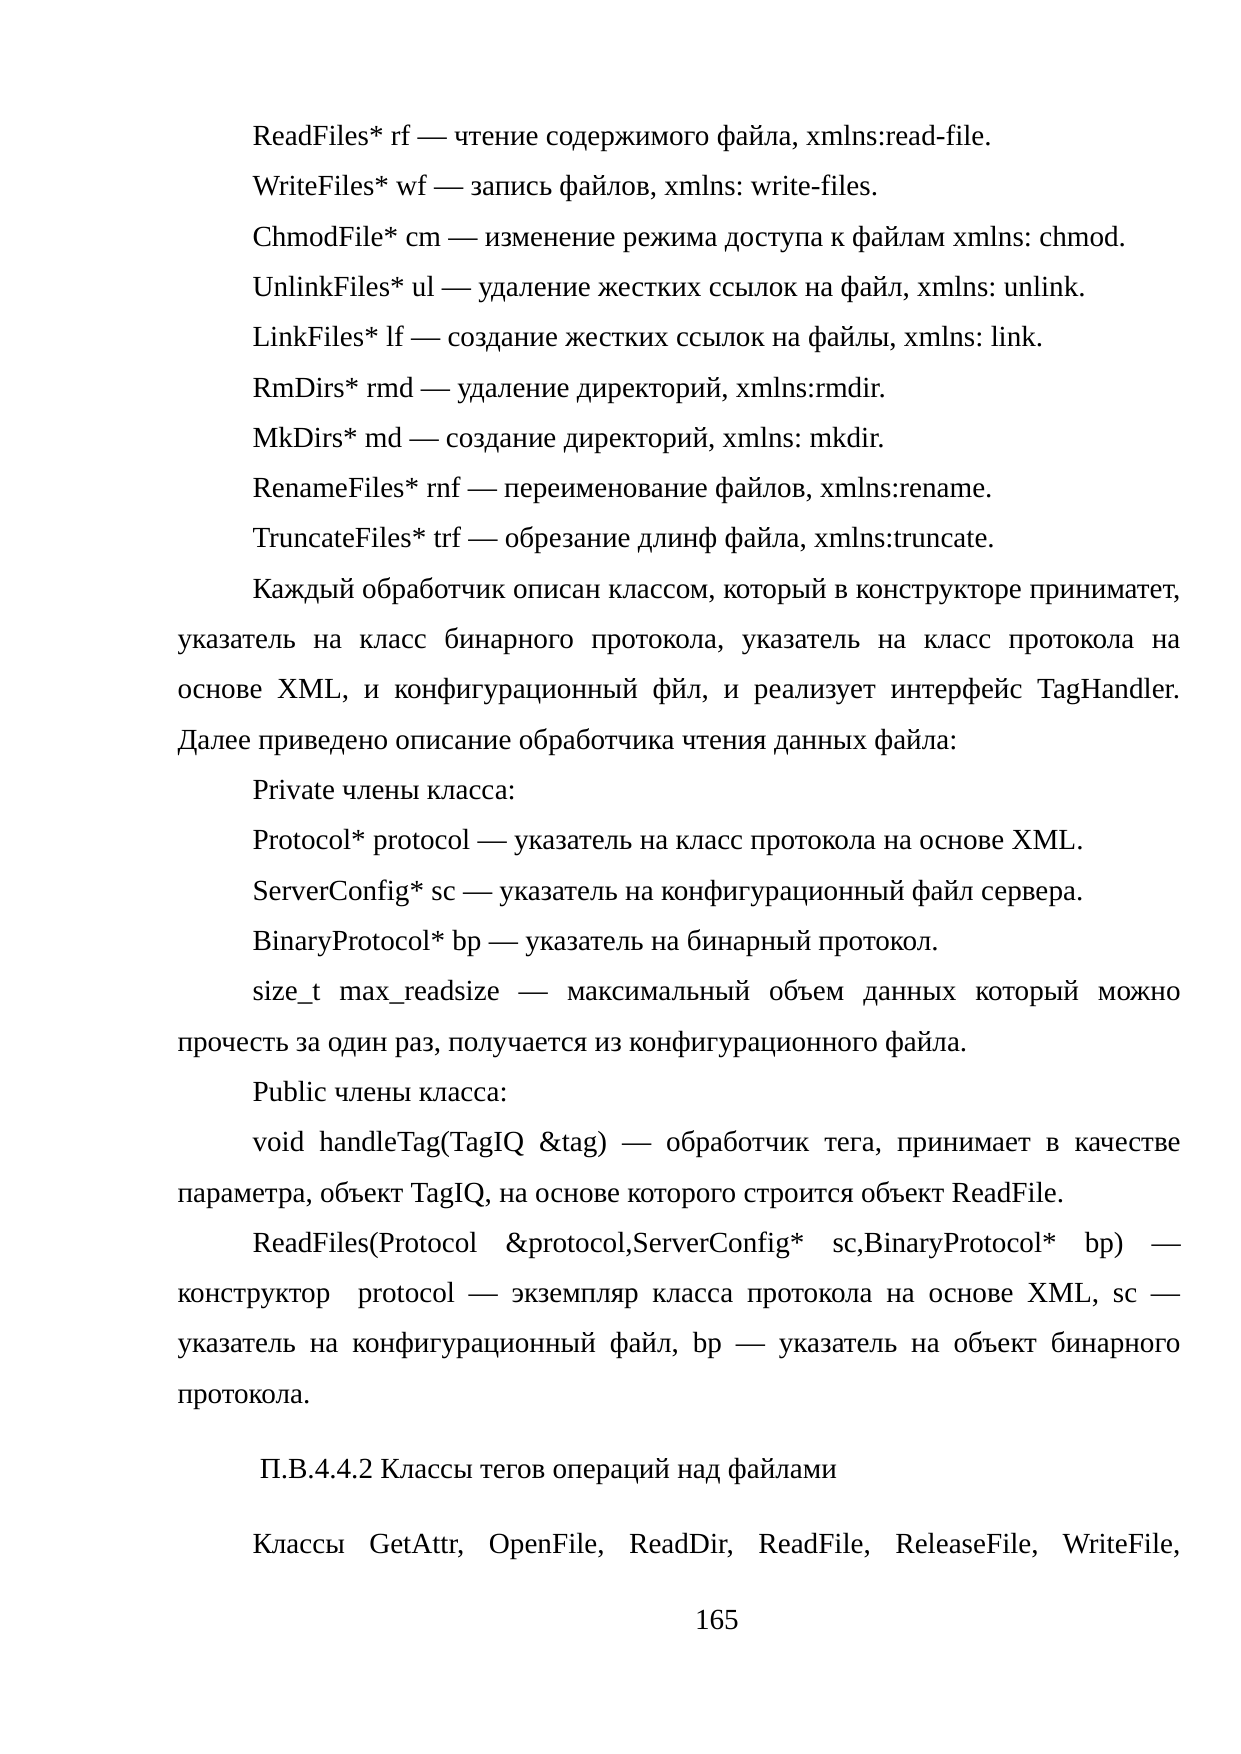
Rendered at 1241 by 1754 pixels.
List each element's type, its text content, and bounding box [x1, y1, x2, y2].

text MkDirs* md — создание директорий, xmlns: mkdir. [177, 420, 1181, 453]
text Private члены класса: [177, 772, 1181, 806]
text Protocol* protocol — указатель на класс протокола на основе XML. [177, 822, 1181, 856]
text BinaryProtocol* bp — указатель на бинарный протокол. [177, 923, 1181, 957]
text LinkFiles* lf — создание жестких ссылок на файлы, xmlns: link. [177, 319, 1181, 353]
text void handleTag(TagIQ &tag) — обработчик тега, принимает в качестве параметра, объект TagIQ, на основе которого строится объект ReadFile. [177, 1124, 1181, 1208]
text RenameFiles* rnf — переименование файлов, xmlns:rename. [177, 470, 1181, 504]
text ReadFiles(Protocol &protocol,ServerConfig* sc,BinaryProtocol* bp) — конструктор protocol — экземпляр класса протокола на основе XML, sc — указатель на конфигурационный файл, bp — указатель на объект бинарного протокола. [177, 1225, 1181, 1409]
text Классы GetAttr, OpenFile, ReadDir, ReadFile, ReleaseFile, WriteFile, [177, 1526, 1181, 1560]
list Классы тегов операций над файлами [252, 1451, 1181, 1484]
text Public члены класса: [177, 1074, 1181, 1108]
text WriteFiles* wf — запись файлов, xmlns: write-files. [177, 168, 1181, 202]
text Каждый обработчик описан классом, который в конструкторе приниматет, указатель на класс бинарного протокола, указатель на класс протокола на основе XML, и конфигурационный фйл, и реализует интерфейс TagHandler. Далее приведено описание обработчика чтения данных файла: [177, 571, 1181, 755]
text UnlinkFiles* ul — удаление жестких ссылок на файл, xmlns: unlink. [177, 269, 1181, 303]
text ChmodFile* cm — изменение режима доступа к файлам xmlns: chmod. [177, 219, 1181, 252]
text size_t max_readsize — максимальный объем данных который можно прочесть за один раз, получается из конфигурационного файла. [177, 973, 1181, 1057]
text RmDirs* rmd — удаление директорий, xmlns:rmdir. [177, 370, 1181, 403]
text TruncateFiles* trf — обрезание длинф файла, xmlns:truncate. [177, 521, 1181, 554]
text ReadFiles* rf — чтение содержимого файла, xmlns:read-file. [177, 118, 1181, 152]
text ServerConfig* sc — указатель на конфигурационный файл сервера. [177, 873, 1181, 906]
